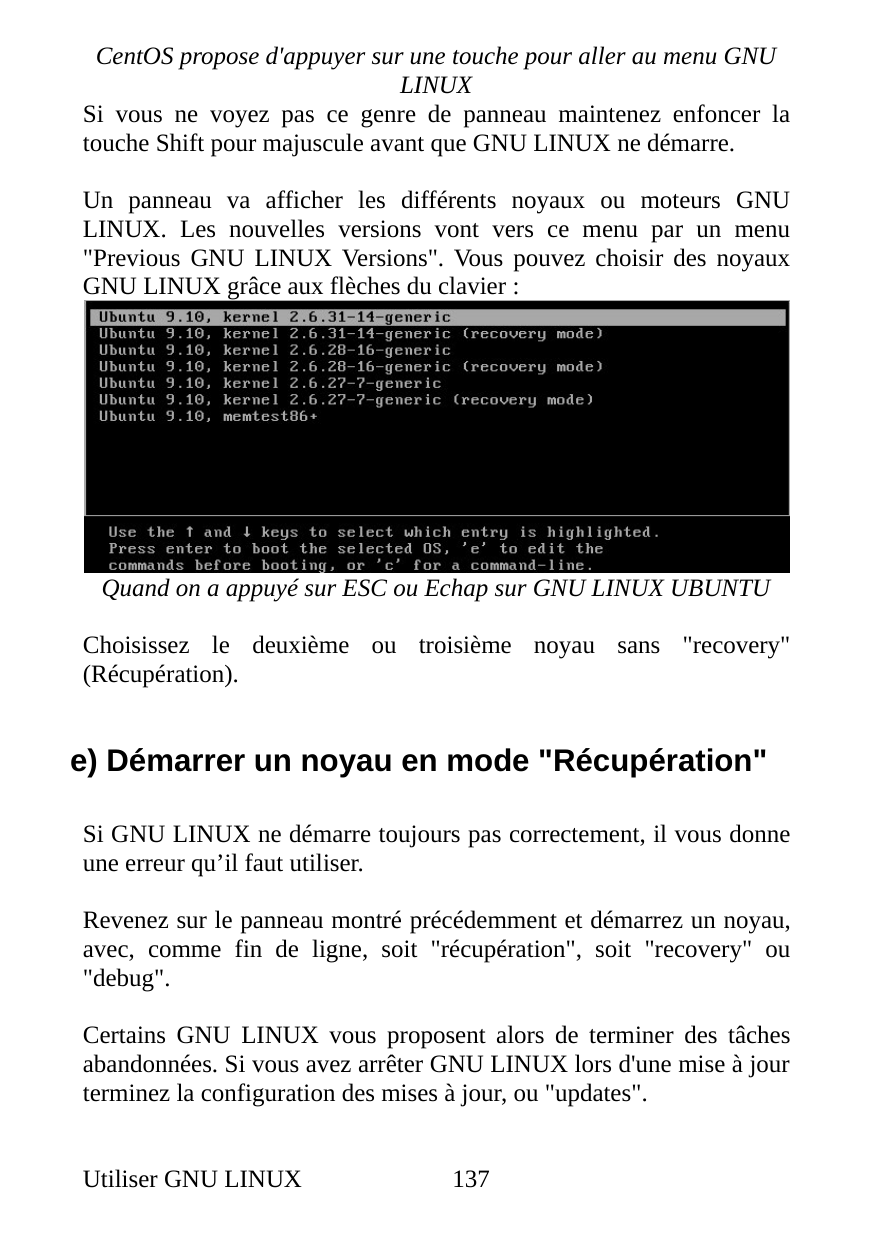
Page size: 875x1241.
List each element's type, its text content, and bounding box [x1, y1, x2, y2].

text Si GNU LINUX ne démarre toujours pas correctement, il vous donne une erreur qu’il faut utiliser. [83, 819, 791, 876]
text CentOS propose d'appuyer sur une touche pour aller au menu GNU LINUX [83, 41, 791, 99]
text Certains GNU LINUX vous proposent alors de terminer des tâches abandonnées. Si vous avez arrêter GNU LINUX lors d'une mise à jour terminez la configuration des mises à jour, ou "updates". [83, 1020, 791, 1106]
text Choisissez le deuxième ou troisième noyau sans "recovery" (Récupération). [83, 630, 791, 688]
text Si vous ne voyez pas ce genre de panneau maintenez enfoncer la touche Shift pour majuscule avant que GNU LINUX ne démarre. [83, 99, 791, 156]
picture [84, 300, 790, 573]
text Quand on a appuyé sur ESC ou Echap sur GNU LINUX UBUNTU [83, 573, 791, 602]
text Revenez sur le panneau montré précédemment et démarrez un noyau, avec, comme fin de ligne, soit "récupération", soit "recovery" ou "debug". [83, 905, 791, 991]
subtitle Démarrer un noyau en mode "Récupération" [83, 742, 791, 778]
text Un panneau va afficher les différents noyaux ou moteurs GNU LINUX. Les nouvelles versions vont vers ce menu par un menu "Previous GNU LINUX Versions". Vous pouvez choisir des noyaux GNU LINUX grâce aux flèches du clavier : [83, 185, 791, 300]
